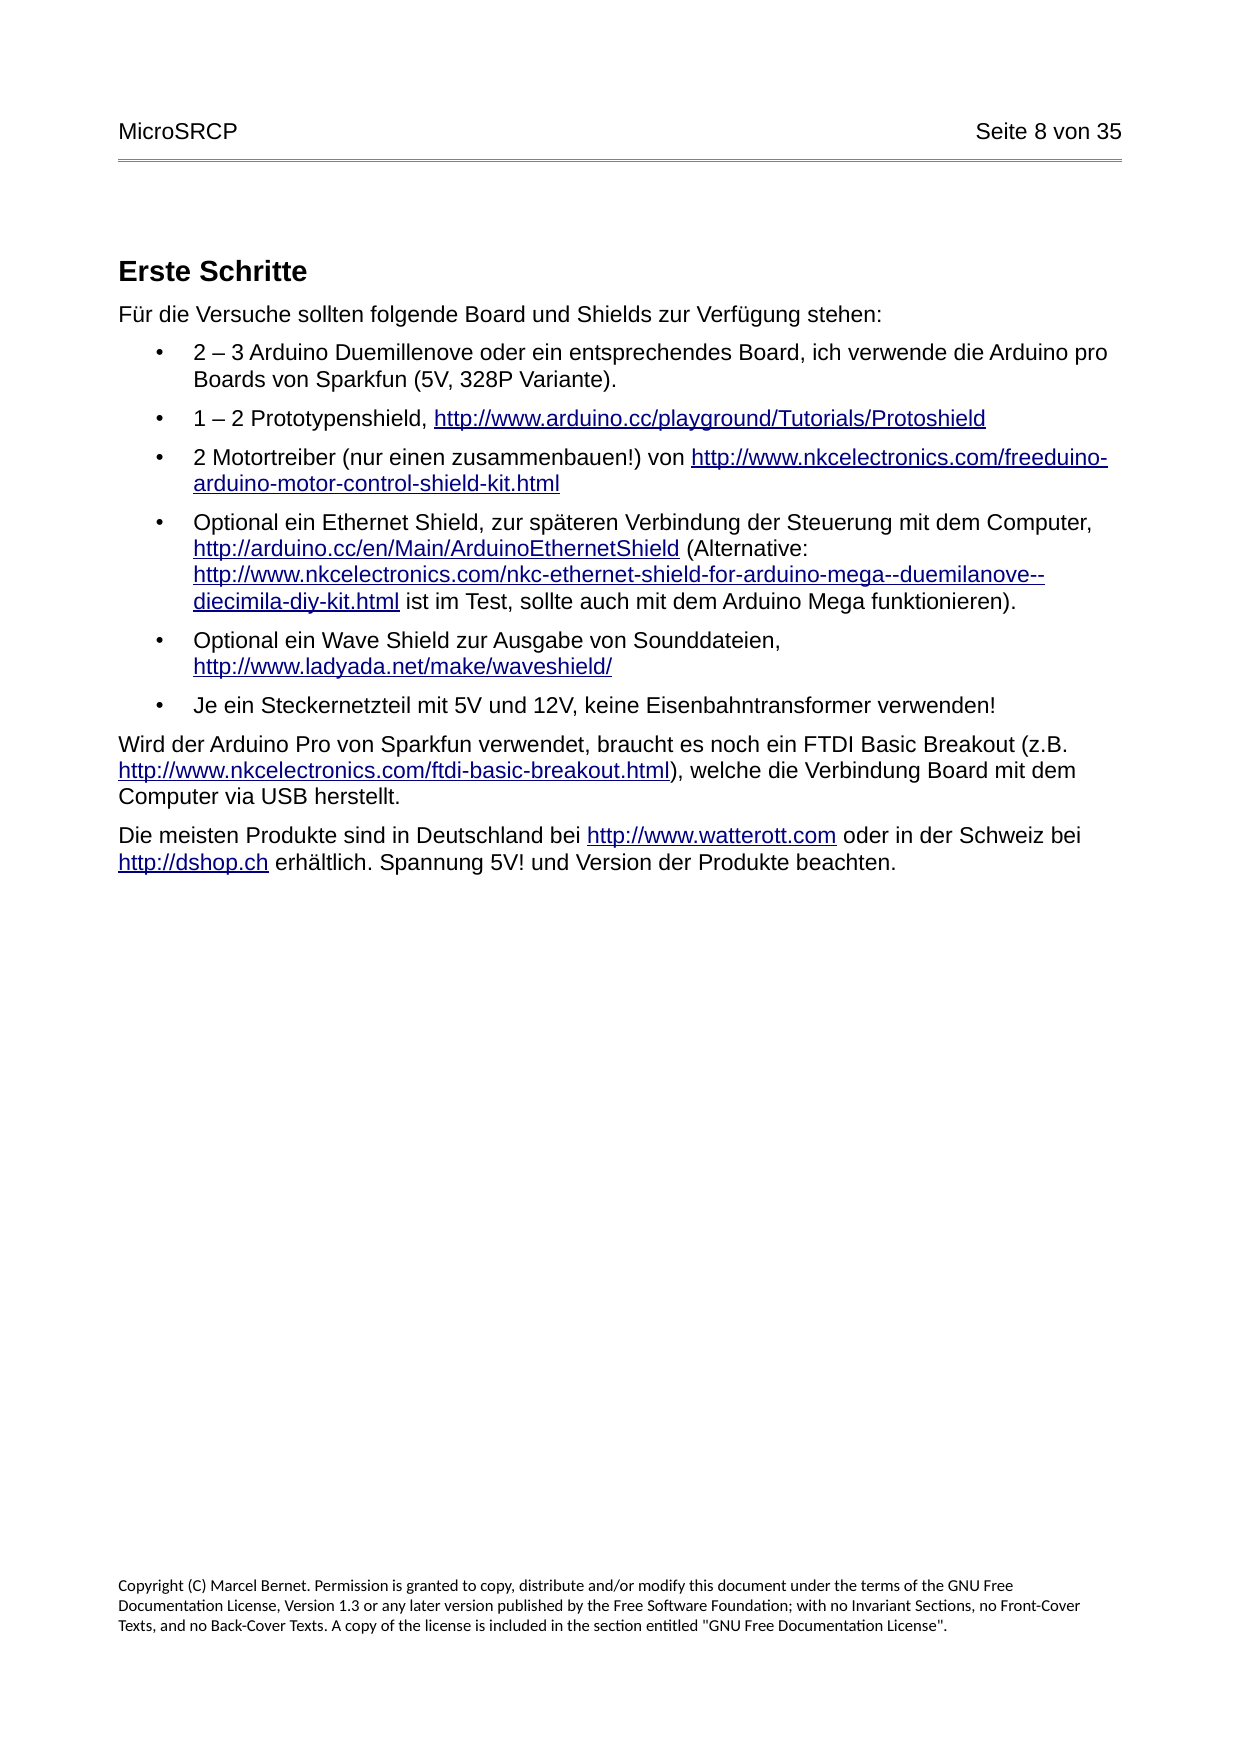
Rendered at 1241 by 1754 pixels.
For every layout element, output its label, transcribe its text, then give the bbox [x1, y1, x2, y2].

text Für die Versuche sollten folgende Board und Shields zur Verfügung stehen: [118, 301, 1122, 327]
list 2 – 3 Arduino Duemillenove oder ein entsprechendes Board, ich verwende die Arduino pro Boards von Sparkfun (5V, 328P Variante). [156, 339, 1122, 392]
list 2 Motortreiber (nur einen zusammenbauen!) von http://www.nkcelectronics.com/freeduino-arduino-motor-control-shield-kit.html [156, 443, 1122, 496]
list Je ein Steckernetzteil mit 5V und 12V, keine Eisenbahntransformer verwenden! [156, 692, 1122, 718]
subtitle Erste Schritte [118, 254, 1122, 288]
text Die meisten Produkte sind in Deutschland bei http://www.watterott.com oder in der Schweiz bei http://dshop.ch erhältlich. Spannung 5V! und Version der Produkte beachten. [118, 822, 1122, 875]
list 1 – 2 Prototypenshield, http://www.arduino.cc/playground/Tutorials/Protoshield [156, 404, 1122, 431]
text Wird der Arduino Pro von Sparkfun verwendet, braucht es noch ein FTDI Basic Breakout (z.B. http://www.nkcelectronics.com/ftdi-basic-breakout.html), welche die Verbindung Board mit dem Computer via USB herstellt. [118, 731, 1122, 810]
list Optional ein Wave Shield zur Ausgabe von Sounddateien, http://www.ladyada.net/make/waveshield/ [156, 627, 1122, 679]
list Optional ein Ethernet Shield, zur späteren Verbindung der Steuerung mit dem Computer, http://arduino.cc/en/Main/ArduinoEthernetShield (Alternative: http://www.nkcelectronics.com/nkc-ethernet-shield-for-arduino-mega--duemilanove--diecimila-diy-kit.html ist im Test, sollte auch mit dem Arduino Mega funktionieren). [156, 509, 1122, 614]
